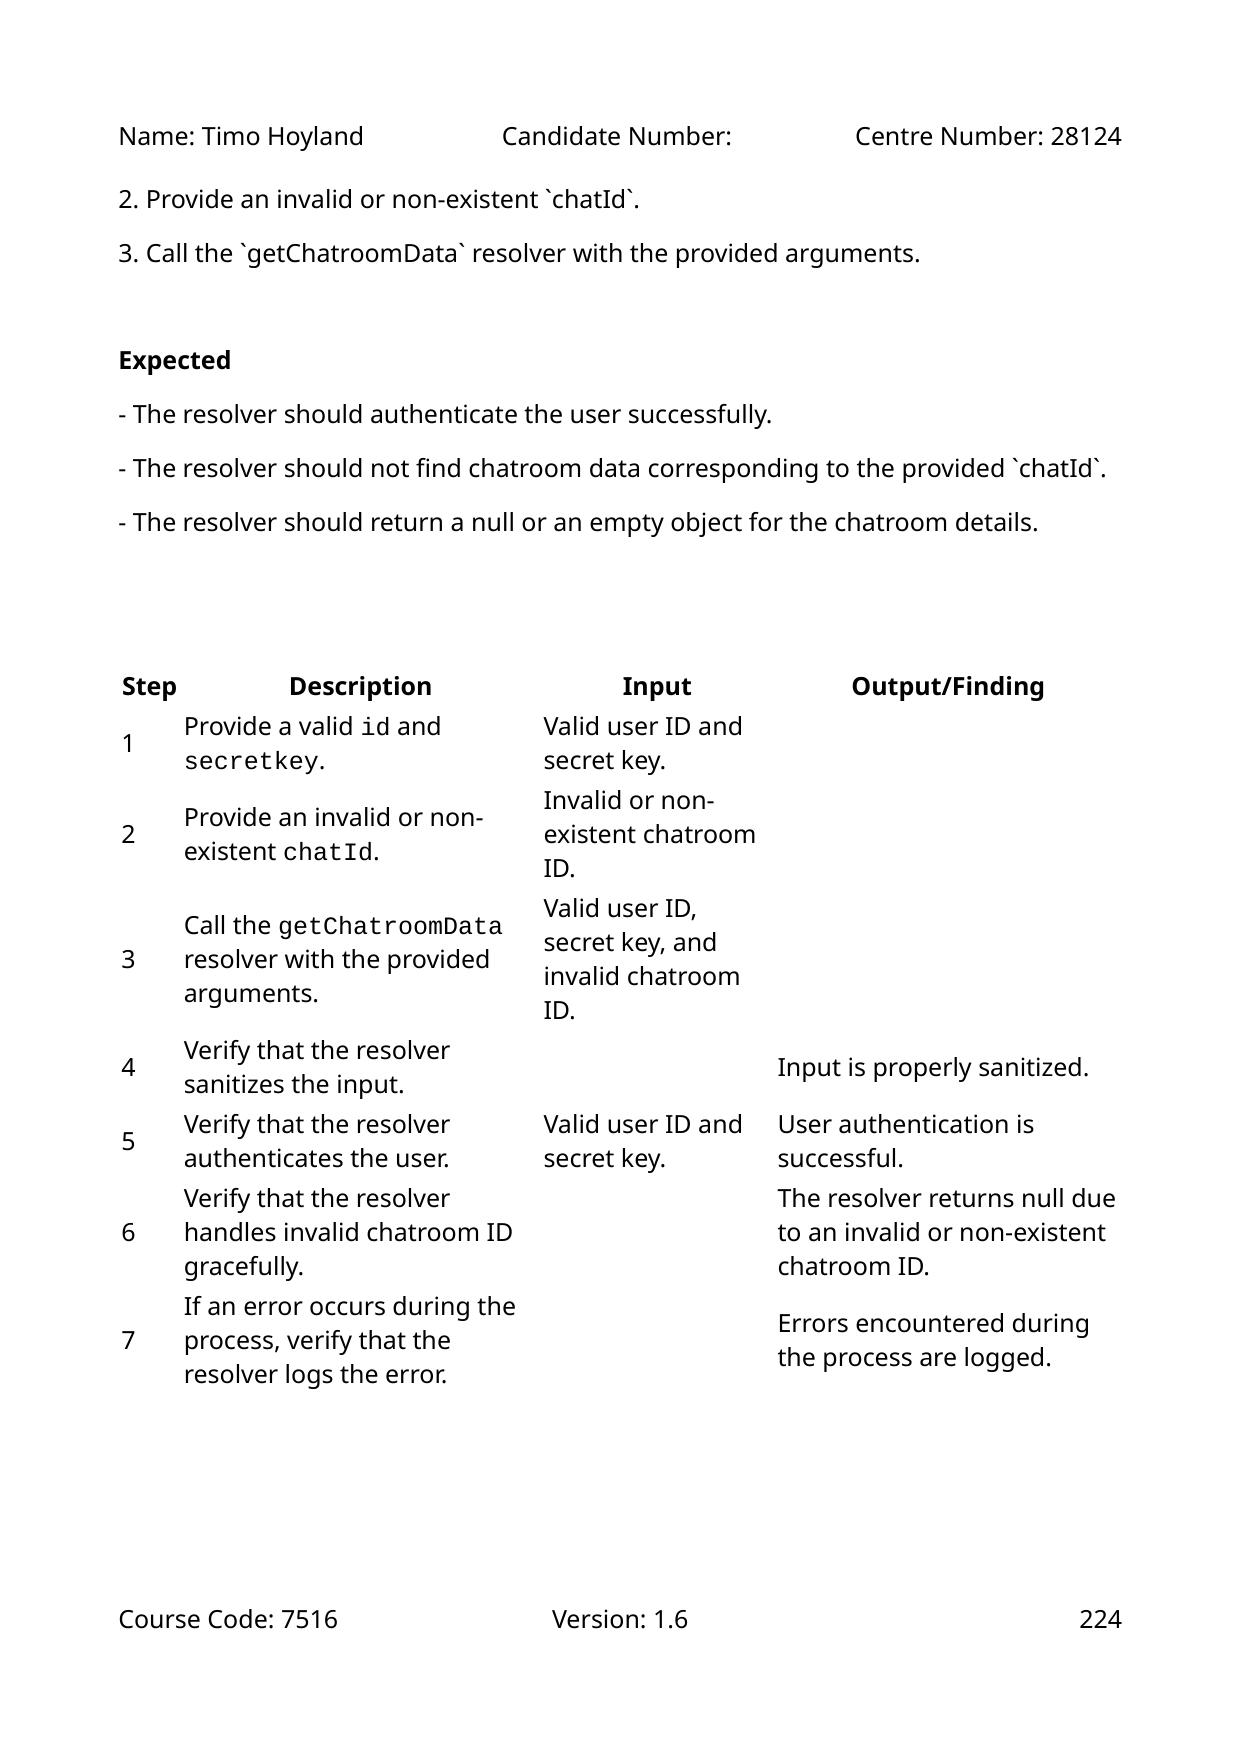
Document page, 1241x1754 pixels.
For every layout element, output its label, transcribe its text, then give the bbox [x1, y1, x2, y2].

table_cell The resolver returns null due to an invalid or non-existent chatroom ID. [774, 1178, 1122, 1286]
table_cell Valid user ID, secret key, and invalid chatroom ID. [540, 888, 774, 1030]
table_cell Errors encountered during the process are logged. [774, 1286, 1122, 1394]
table_cell 3 [118, 888, 181, 1030]
table_header Output/Finding [774, 665, 1122, 705]
table_cell [540, 1178, 774, 1286]
table_cell Provide a valid id and secretkey. [181, 705, 540, 780]
text 3. Call the `getChatroomData` resolver with the provided arguments. [118, 235, 1122, 269]
table_cell If an error occurs during the process, verify that the resolver logs the error. [181, 1286, 540, 1394]
table_cell User authentication is successful. [774, 1104, 1122, 1178]
table_cell Valid user ID and secret key. [540, 705, 774, 780]
table_cell Call the getChatroomData resolver with the provided arguments. [181, 888, 540, 1030]
text 2. Provide an invalid or non-existent `chatId`. [118, 182, 1122, 216]
table_cell Valid user ID and secret key. [540, 1104, 774, 1178]
table_cell 2 [118, 780, 181, 888]
table_cell [774, 705, 1122, 780]
table_header Description [181, 665, 540, 705]
table_cell 6 [118, 1178, 181, 1286]
table_cell [774, 780, 1122, 888]
table_cell 5 [118, 1104, 181, 1178]
table_cell 4 [118, 1030, 181, 1104]
table_cell Verify that the resolver sanitizes the input. [181, 1030, 540, 1104]
table_cell Provide an invalid or non-existent chatId. [181, 780, 540, 888]
table_cell Verify that the resolver authenticates the user. [181, 1104, 540, 1178]
table_cell Invalid or non-existent chatroom ID. [540, 780, 774, 888]
table_cell 7 [118, 1286, 181, 1394]
text - The resolver should return a null or an empty object for the chatroom details. [118, 504, 1122, 538]
table_cell [540, 1286, 774, 1394]
table_cell Input is properly sanitized. [774, 1030, 1122, 1104]
table_cell [774, 888, 1122, 1030]
text - The resolver should authenticate the user successfully. [118, 397, 1122, 431]
text Expected [118, 343, 1122, 377]
table_cell 1 [118, 705, 181, 780]
text - The resolver should not find chatroom data corresponding to the provided `chatId`. [118, 450, 1122, 484]
table_header Input [540, 665, 774, 705]
table_cell [540, 1030, 774, 1104]
table_header Step [118, 665, 181, 705]
table_cell Verify that the resolver handles invalid chatroom ID gracefully. [181, 1178, 540, 1286]
